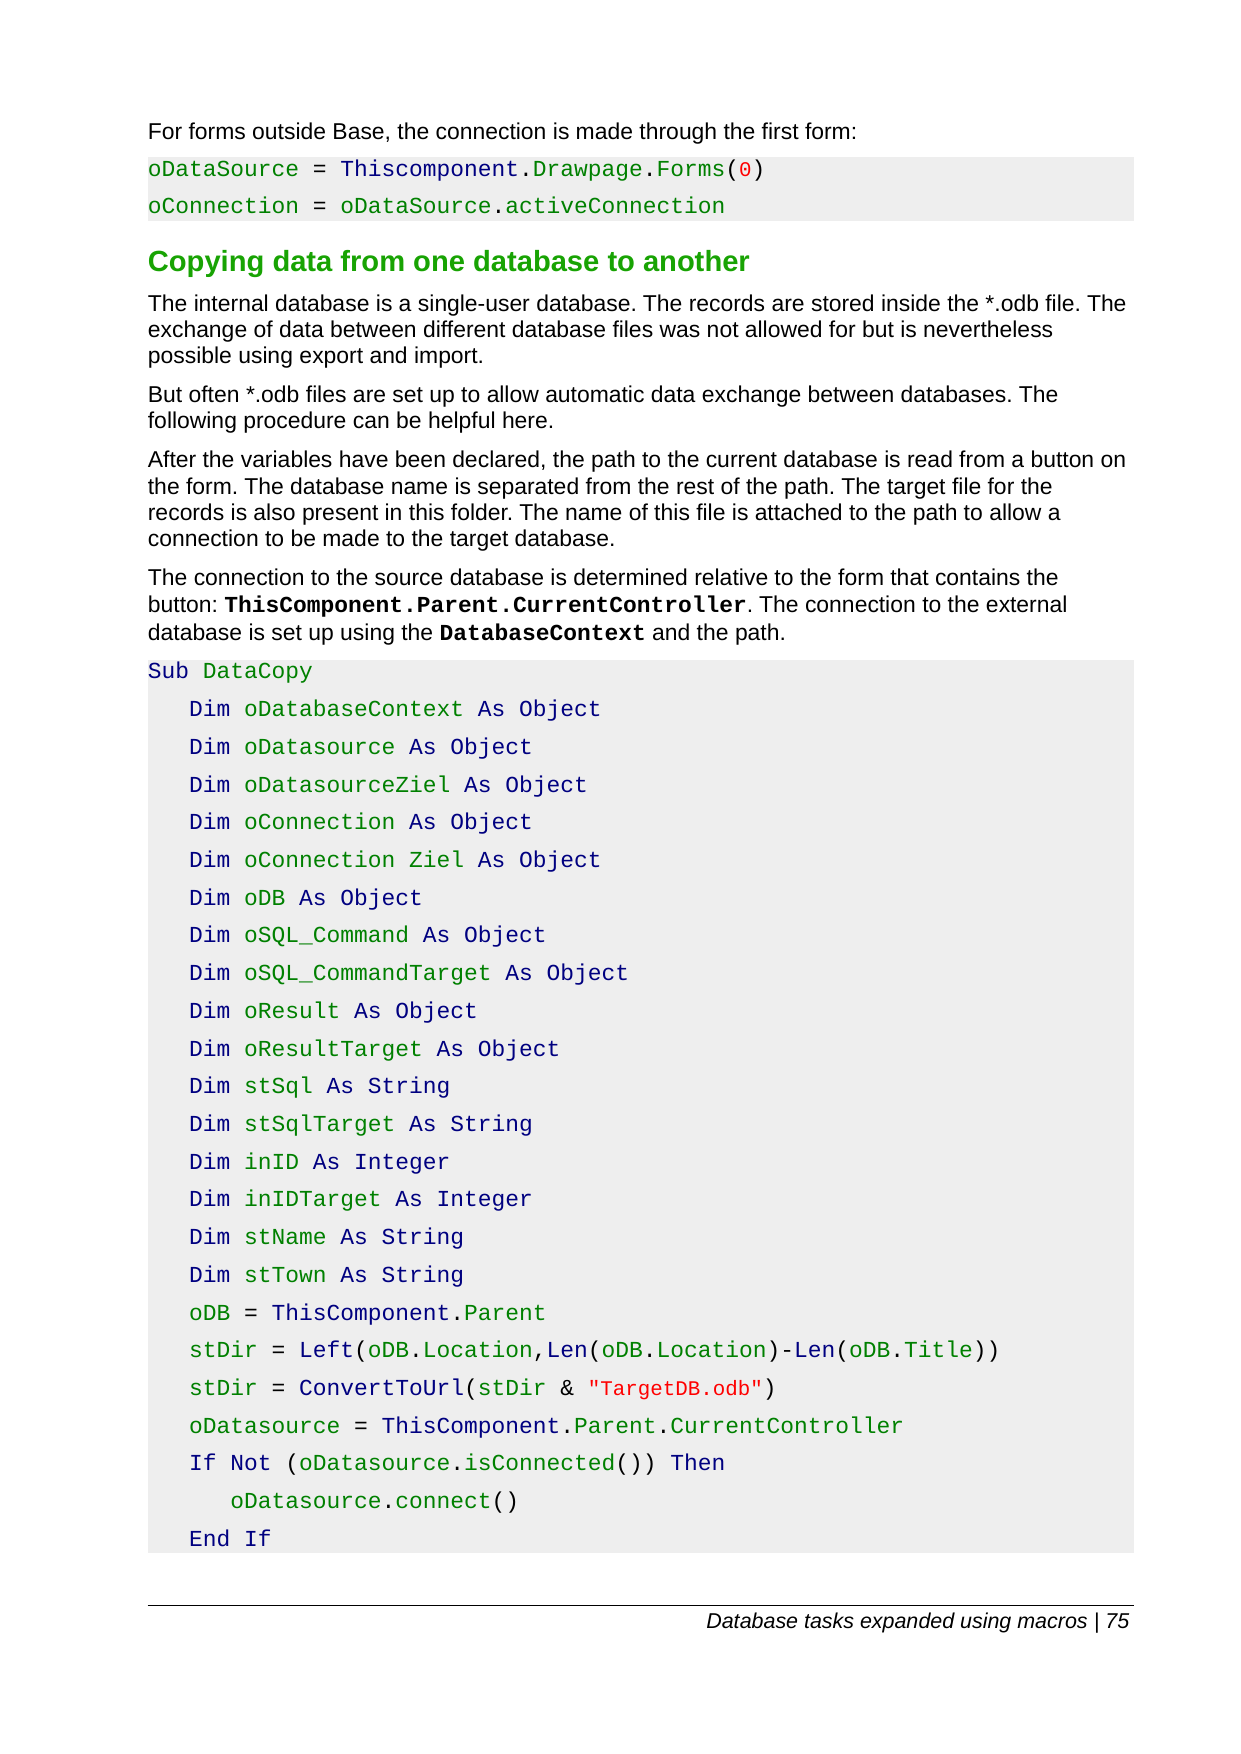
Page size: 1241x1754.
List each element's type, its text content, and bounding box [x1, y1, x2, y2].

text Dim oDatabaseContext As Object [148, 697, 1134, 723]
text The internal database is a single-user database. The records are stored inside the *.odb file. The exchange of data between different database files was not allowed for but is nevertheless possible using export and import. [148, 289, 1134, 369]
text The connection to the source database is determined relative to the form that contains the button: ThisComponent.Parent.CurrentController. The connection to the external database is set up using the DatabaseContext and the path. [148, 564, 1134, 647]
text Dim stSqlTarget As String [148, 1112, 1134, 1138]
text Dim oResultTarget As Object [148, 1037, 1134, 1063]
text oDatasource.connect() [148, 1489, 1134, 1515]
text After the variables have been declared, the path to the current database is read from a button on the form. The database name is separated from the rest of the path. The target file for the records is also present in this folder. The name of this file is attached to the path to allow a connection to be made to the target database. [148, 446, 1134, 552]
text oDatasource = ThisComponent.Parent.CurrentController [148, 1414, 1134, 1440]
text Dim inIDTarget As Integer [148, 1188, 1134, 1214]
text stDir = ConvertToUrl(stDir & "TargetDB.odb") [148, 1376, 1134, 1402]
text If Not (oDatasource.isConnected()) Then [148, 1452, 1134, 1478]
text Dim stSql As String [148, 1074, 1134, 1101]
text Dim oConnection As Object [148, 811, 1134, 837]
text Dim oDB As Object [148, 886, 1134, 912]
text Dim oDatasource As Object [148, 735, 1134, 761]
text oConnection = oDataSource.activeConnection [148, 195, 1134, 221]
text Sub DataCopy [148, 660, 1134, 686]
text End If [148, 1527, 1134, 1553]
text Dim inID As Integer [148, 1150, 1134, 1176]
text stDir = Left(oDB.Location,Len(oDB.Location)-Len(oDB.Title)) [148, 1338, 1134, 1364]
text oDataSource = Thiscomponent.Drawpage.Forms(0) [148, 157, 1134, 183]
text Dim oConnection Ziel As Object [148, 848, 1134, 874]
text Dim oSQL_CommandTarget As Object [148, 961, 1134, 987]
text But often *.odb files are set up to allow automatic data exchange between databases. The following procedure can be helpful here. [148, 381, 1134, 434]
text Dim oSQL_Command As Object [148, 924, 1134, 950]
text Dim stName As String [148, 1225, 1134, 1251]
text For forms outside Base, the connection is made through the first form: [148, 118, 1134, 144]
text Dim stTown As String [148, 1263, 1134, 1289]
text Dim oResult As Object [148, 999, 1134, 1025]
text Dim oDatasourceZiel As Object [148, 773, 1134, 799]
subtitle Copying data from one database to another [148, 244, 1134, 278]
text oDB = ThisComponent.Parent [148, 1301, 1134, 1327]
